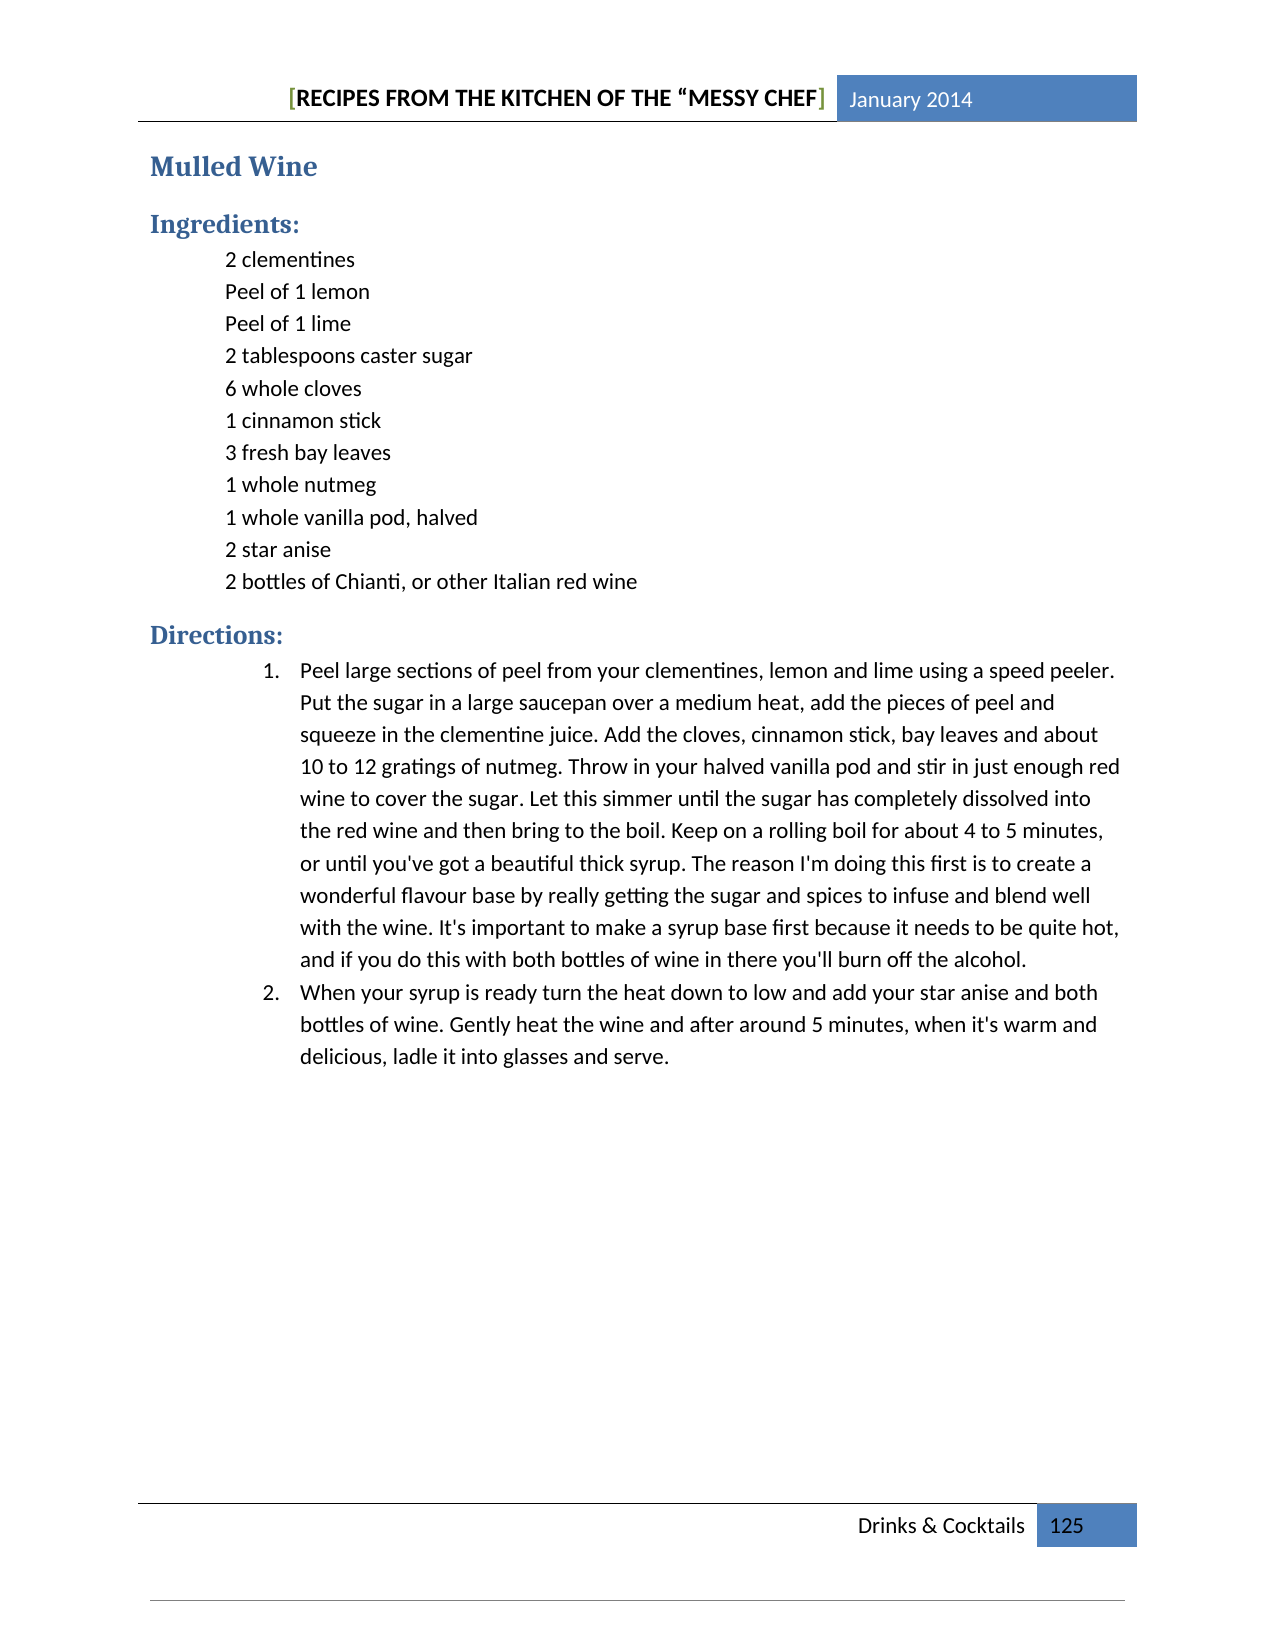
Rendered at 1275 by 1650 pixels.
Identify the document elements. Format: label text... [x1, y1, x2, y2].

list 2 clementines [225, 245, 1125, 273]
list 1 cinnamon stick [225, 406, 1125, 434]
list 2 star anise [225, 535, 1125, 563]
list 1 whole vanilla pod, halved [225, 503, 1125, 531]
list Peel of 1 lemon [225, 277, 1125, 305]
subtitle Mulled Wine [150, 150, 1125, 183]
list 3 fresh bay leaves [225, 438, 1125, 466]
list Peel large sections of peel from your clementines, lemon and lime using a speed peeler. Put the sugar in a large saucepan over a medium heat, add the pieces of peel and squeeze in the clementine juice. Add the cloves, cinnamon stick, bay leaves and about 10 to 12 gratings of nutmeg. Throw in your halved vanilla pod and stir in just enough red wine to cover the sugar. Let this simmer until the sugar has completely dissolved into the red wine and then bring to the boil. Keep on a rolling boil for about 4 to 5 minutes, or until you've got a beautiful thick syrup. The reason I'm doing this first is to create a wonderful flavour base by really getting the sugar and spices to infuse and blend well with the wine. It's important to make a syrup base first because it needs to be quite hot, and if you do this with both bottles of wine in there you'll burn off the alcohol. [262, 656, 1125, 973]
list 6 whole cloves [225, 374, 1125, 402]
subtitle Directions: [150, 620, 1125, 651]
list 1 whole nutmeg [225, 470, 1125, 498]
list 2 tablespoons caster sugar [225, 342, 1125, 370]
subtitle Ingredients: [150, 209, 1125, 241]
list 2 bottles of Chianti, or other Italian red wine [225, 567, 1125, 595]
list When your syrup is ready turn the heat down to low and add your star anise and both bottles of wine. Gently heat the wine and after around 5 minutes, when it's warm and delicious, ladle it into glasses and serve. [262, 978, 1125, 1070]
list Peel of 1 lime [225, 309, 1125, 337]
